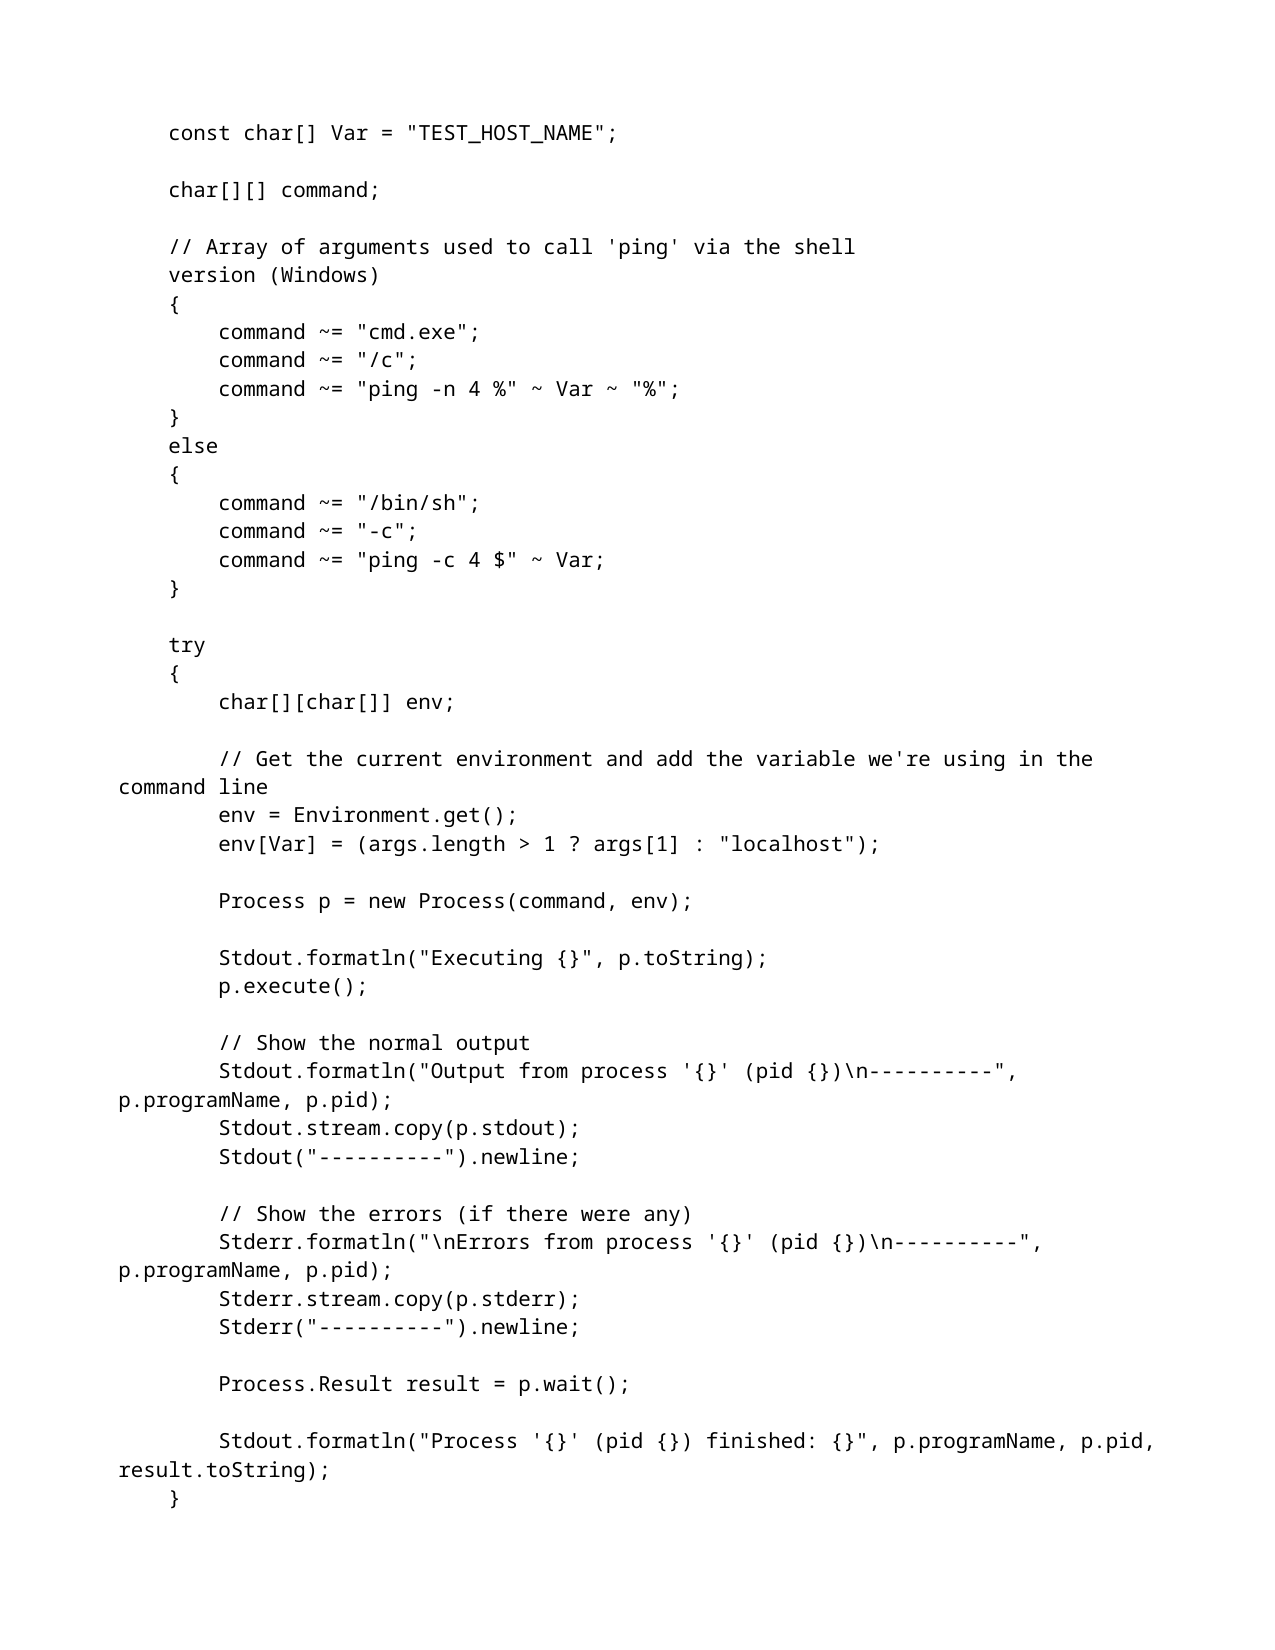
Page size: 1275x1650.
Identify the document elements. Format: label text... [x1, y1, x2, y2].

text Stdout.formatln("Process '{}' (pid {}) finished: {}", p.programName, p.pid, result.toString); [118, 1426, 1157, 1483]
text try [118, 630, 1157, 658]
text } [118, 1483, 1157, 1512]
text const char[] Var = "TEST_HOST_NAME"; [118, 118, 1157, 147]
text char[][] command; [118, 175, 1157, 203]
text command ~= "cmd.exe"; [118, 317, 1157, 346]
text command ~= "/bin/sh"; [118, 488, 1157, 516]
text Stdout.stream.copy(p.stdout); [118, 1113, 1157, 1142]
text Stderr.formatln("\nErrors from process '{}' (pid {})\n----------", p.programName, p.pid); [118, 1227, 1157, 1284]
text version (Windows) [118, 260, 1157, 289]
text p.execute(); [118, 971, 1157, 1000]
text { [118, 658, 1157, 687]
text char[][char[]] env; [118, 687, 1157, 715]
text // Get the current environment and add the variable we're using in the command line [118, 744, 1157, 801]
text env = Environment.get(); [118, 801, 1157, 829]
text Stdout.formatln("Output from process '{}' (pid {})\n----------", p.programName, p.pid); [118, 1057, 1157, 1113]
text Stderr("----------").newline; [118, 1312, 1157, 1341]
text Stdout.formatln("Executing {}", p.toString); [118, 943, 1157, 971]
text Stdout("----------").newline; [118, 1142, 1157, 1170]
text else [118, 431, 1157, 459]
text command ~= "/c"; [118, 346, 1157, 374]
text command ~= "-c"; [118, 516, 1157, 545]
text { [118, 459, 1157, 488]
text command ~= "ping -c 4 $" ~ Var; [118, 545, 1157, 573]
text command ~= "ping -n 4 %" ~ Var ~ "%"; [118, 374, 1157, 402]
text { [118, 289, 1157, 317]
text Stderr.stream.copy(p.stderr); [118, 1284, 1157, 1312]
text } [118, 573, 1157, 602]
text // Show the errors (if there were any) [118, 1199, 1157, 1227]
text } [118, 402, 1157, 431]
text env[Var] = (args.length > 1 ? args[1] : "localhost"); [118, 829, 1157, 857]
text Process.Result result = p.wait(); [118, 1369, 1157, 1398]
text Process p = new Process(command, env); [118, 886, 1157, 914]
text // Array of arguments used to call 'ping' via the shell [118, 232, 1157, 260]
text // Show the normal output [118, 1028, 1157, 1057]
